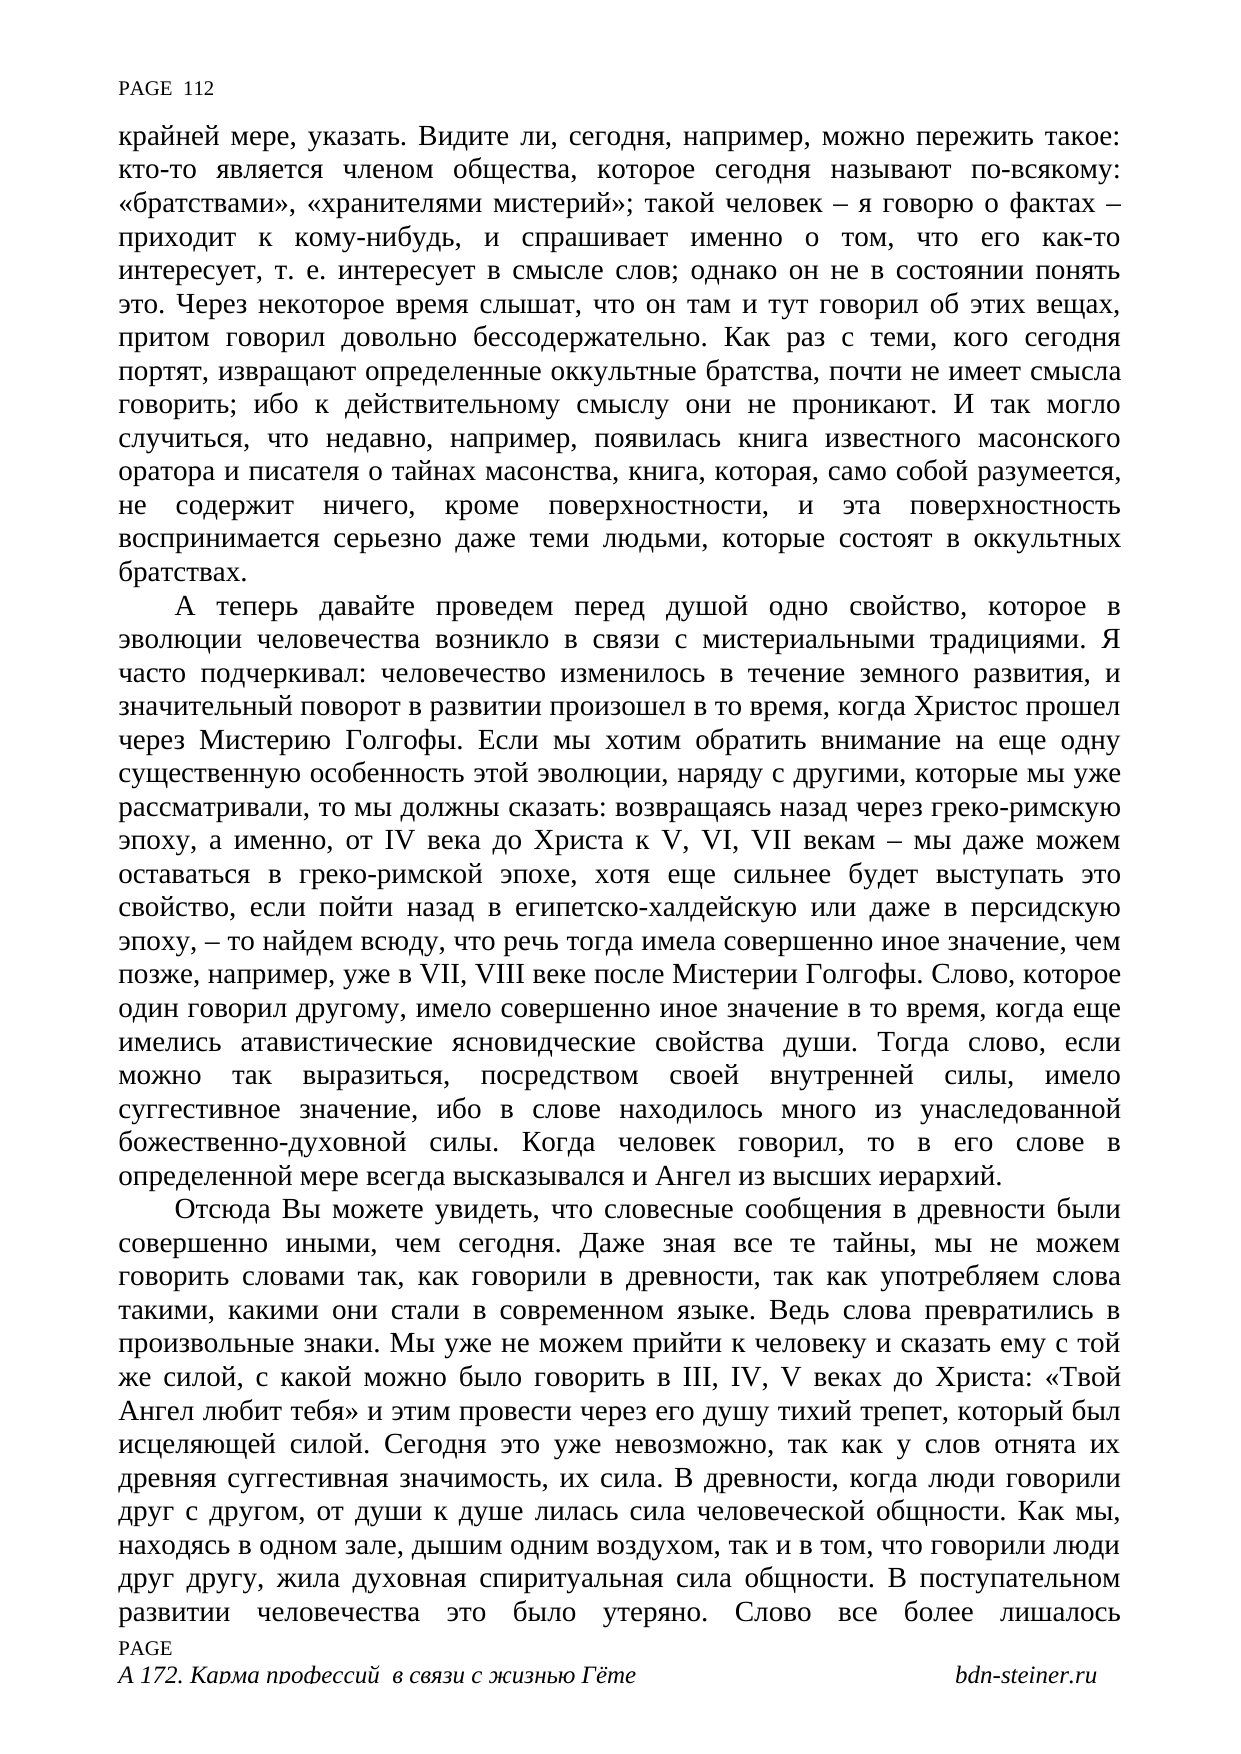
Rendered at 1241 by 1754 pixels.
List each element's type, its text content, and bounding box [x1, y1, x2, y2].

text крайней мере, указать. Видите ли, сегодня, например, можно пережить такое: кто-то является членом общества, которое сегодня называют по-всякому: «братствами», «хранителями мистерий»; такой человек – я говорю о фактах – приходит к кому-нибудь, и спрашивает именно о том, что его как-то интересует, т. е. интересует в смысле слов; однако он не в состоянии понять это. Через некоторое время слышат, что он там и тут говорил об этих вещах, притом говорил довольно бессодержательно. Как раз с теми, кого сегодня портят, извращают определенные оккультные братства, почти не имеет смысла говорить; ибо к действительному смыслу они не проникают. И так могло случиться, что недавно, например, появилась книга известного масонского оратора и писателя о тайнах масонства, книга, которая, само собой разумеется, не содержит ничего, кроме поверхностности, и эта поверхностность воспринимается серьезно даже теми людьми, которые состоят в оккультных братствах. [118, 118, 1122, 588]
text А теперь давайте проведем перед душой одно свойство, которое в эволюции человечества возникло в связи с мистериальными традициями. Я часто подчеркивал: человечество изменилось в течение земного развития, и значительный поворот в развитии произошел в то время, когда Христос прошел через Мистерию Голгофы. Если мы хотим обратить внимание на еще одну существенную особенность этой эволюции, наряду с другими, которые мы уже рассматривали, то мы должны сказать: возвращаясь назад через греко-римскую эпоху, а именно, от IV века до Христа к V, VI, VII векам – мы даже можем оставаться в греко-римской эпохе, хотя еще сильнее будет выступать это свойство, если пойти назад в египетско-халдейскую или даже в персидскую эпоху, – то найдем всюду, что речь тогда имела совершенно иное значение, чем позже, например, уже в VII, VIII веке после Мистерии Голгофы. Слово, которое один говорил другому, имело совершенно иное значение в то время, когда еще имелись атавистические ясновидческие свойства души. Тогда слово, если можно так выразиться, посредством своей внутренней силы, имело суггестивное значение, ибо в слове находилось много из унаследованной божественно-духовной силы. Когда человек говорил, то в его слове в определенной мере всегда высказывался и Ангел из высших иерархий. [118, 588, 1122, 1191]
text Отсюда Вы можете увидеть, что словесные сообщения в древности были совершенно иными, чем сегодня. Даже зная все те тайны, мы не можем говорить словами так, как говорили в древности, так как употребляем слова такими, какими они стали в современном языке. Ведь слова превратились в произвольные знаки. Мы уже не можем прийти к человеку и сказать ему с той же силой, с какой можно было говорить в III, IV, V веках до Христа: «Твой Ангел любит тебя» и этим провести через его душу тихий трепет, который был исцеляющей силой. Сегодня это уже невозможно, так как у слов отнята их древняя суггестивная значимость, их сила. В древности, когда люди говорили друг с другом, от души к душе лилась сила человеческой общности. Как мы, находясь в одном зале, дышим одним воздухом, так и в том, что говорили люди друг другу, жила духовная спиритуальная сила общности. В поступательном развитии человечества это было утеряно. Слово все более лишалось [118, 1191, 1122, 1627]
